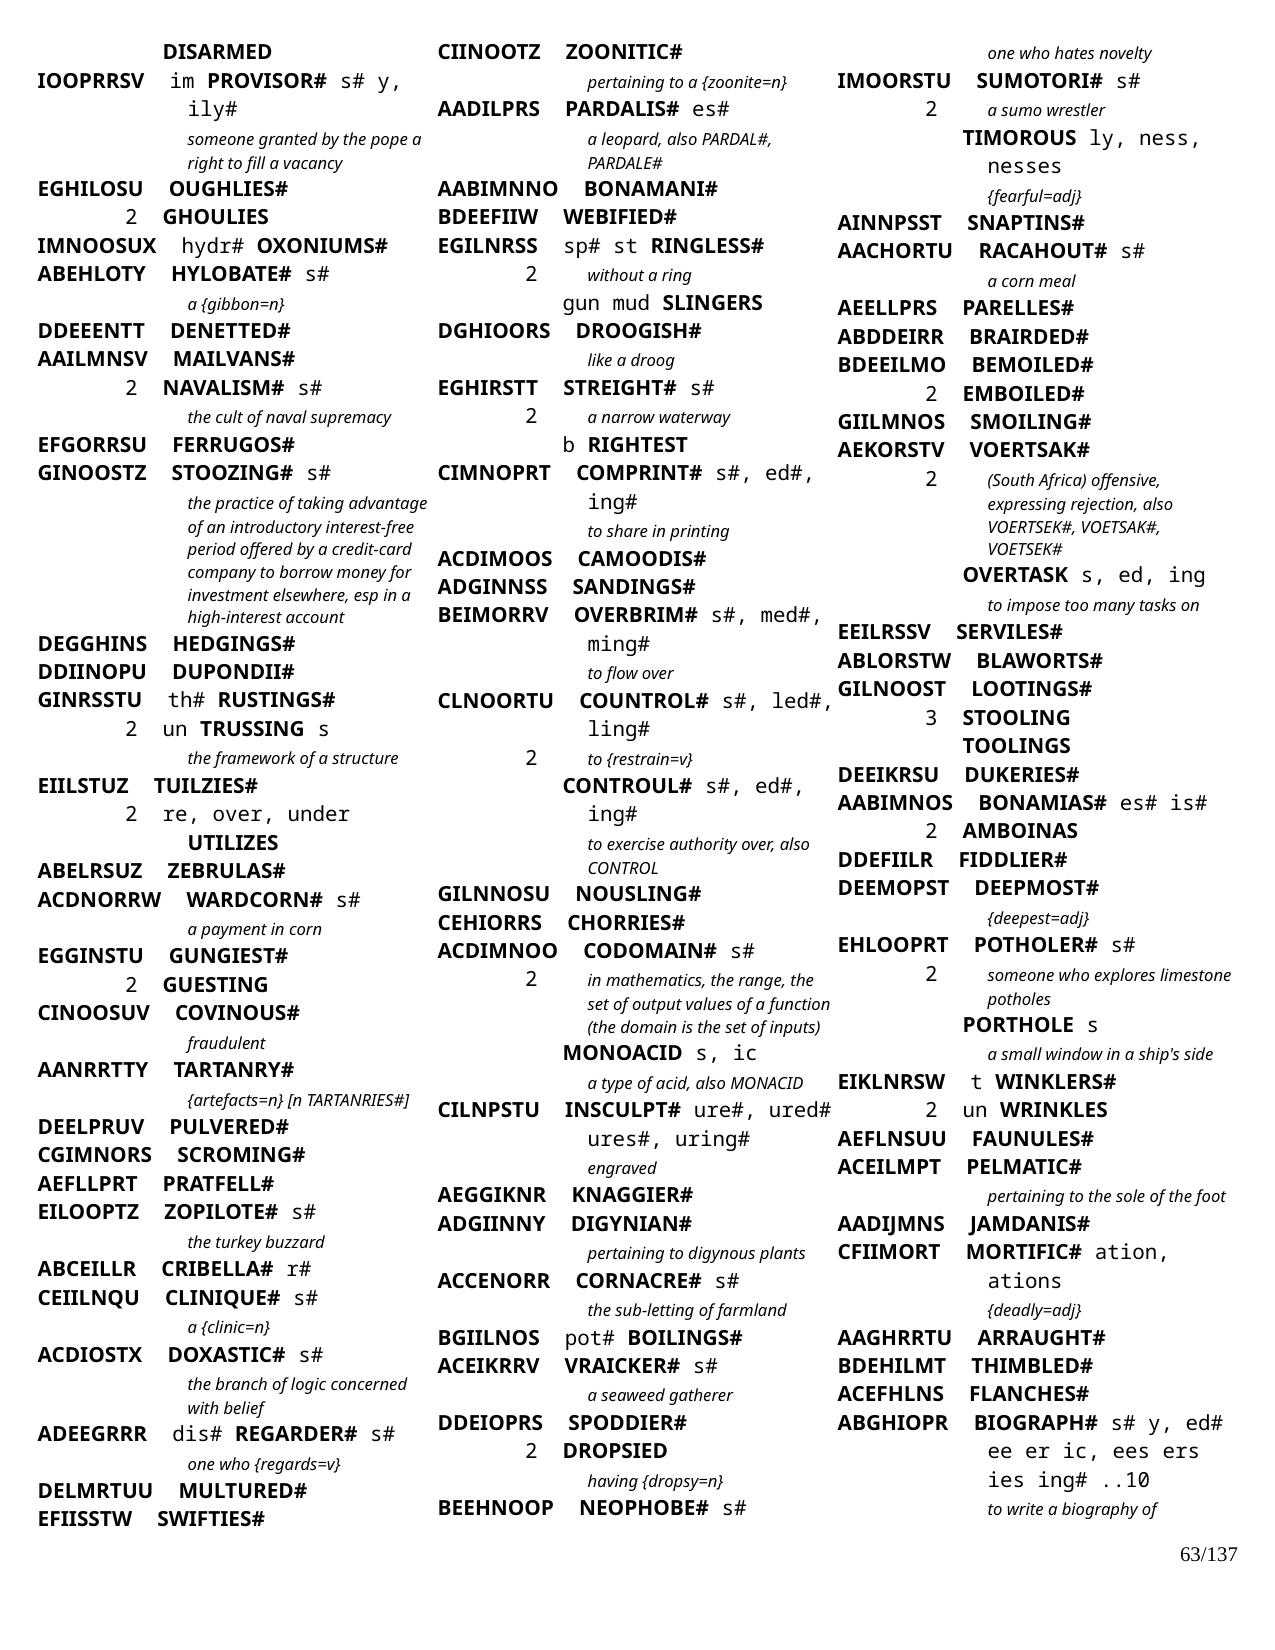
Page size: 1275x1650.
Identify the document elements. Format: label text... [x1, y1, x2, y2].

text a small window in a ship's side [837, 1038, 1237, 1067]
text a {clinic=n} [37, 1311, 437, 1340]
text engraved [437, 1152, 837, 1181]
text ABGHIOPR BIOGRAPH# s# y, ed# ee er ic, ees ers ies ing# ..10 [837, 1408, 1237, 1493]
text EGHILOSU OUGHLIES# [37, 174, 437, 202]
text ABCEILLR CRIBELLA# r# [37, 1254, 437, 1283]
text one who hates novelty [837, 37, 1237, 66]
text 2 re, over, under UTILIZES [37, 799, 437, 856]
text pertaining to the sole of the foot [837, 1181, 1237, 1209]
text IMNOOSUX hydr# OXONIUMS# [37, 231, 437, 259]
text AEFLNSUU FAUNULES# [837, 1124, 1237, 1152]
text the sub-letting of farmland [437, 1294, 837, 1323]
text ACEILMPT PELMATIC# [837, 1152, 1237, 1181]
text CONTROUL# s#, ed#, ing# [437, 771, 837, 828]
text GIILMNOS SMOILING# [837, 407, 1237, 436]
text GILNNOSU NOUSLING# [437, 879, 837, 908]
text DDIINOPU DUPONDII# [37, 657, 437, 686]
text DISARMED [37, 37, 437, 66]
text the cult of naval supremacy [37, 401, 437, 430]
text to share in printing [437, 515, 837, 544]
text like a droog [437, 344, 837, 373]
text one who {regards=v} [37, 1448, 437, 1476]
text a seaweed gatherer [437, 1379, 837, 1408]
text DEEIKRSU DUKERIES# [837, 760, 1237, 788]
text the turkey buzzard [37, 1226, 437, 1254]
text OVERTASK s, ed, ing [837, 561, 1237, 589]
text the practice of taking advantage of an introductory interest-free period offered by a credit-card company to borrow money for investment elsewhere, esp in a high-interest account [37, 487, 437, 629]
text {deepest=adj} [837, 902, 1237, 930]
text ACEIKRRV VRAICKER# s# [437, 1351, 837, 1379]
text 2 someone who explores limestone potholes [837, 959, 1237, 1010]
text 2 DROPSIED [437, 1436, 837, 1465]
text 2 AMBOINAS [837, 817, 1237, 845]
text DDEFIILR FIDDLIER# [837, 845, 1237, 873]
text AACHORTU RACAHOUT# s# [837, 237, 1237, 265]
text BEIMORRV OVERBRIM# s#, med#, ming# [437, 601, 837, 657]
text AEFLLPRT PRATFELL# [37, 1169, 437, 1197]
text AABIMNNO BONAMANI# [437, 174, 837, 202]
text CIMNOPRT COMPRINT# s#, ed#, ing# [437, 458, 837, 515]
text pertaining to a {zoonite=n} [437, 66, 837, 94]
text DGHIOORS DROOGISH# [437, 316, 837, 344]
text AADIJMNS JAMDANIS# [837, 1209, 1237, 1237]
text CLNOORTU COUNTROL# s#, led#, ling# [437, 686, 837, 743]
text CGIMNORS SCROMING# [37, 1141, 437, 1169]
text a payment in corn [37, 913, 437, 942]
text AEELLPRS PARELLES# [837, 293, 1237, 322]
text to impose too many tasks on [837, 589, 1237, 617]
text 2 without a ring [437, 259, 837, 288]
text EEILRSSV SERVILES# [837, 617, 1237, 646]
text MONOACID s, ic [437, 1038, 837, 1067]
text 2 NAVALISM# s# [37, 373, 437, 401]
text EIILSTUZ TUILZIES# [37, 771, 437, 799]
text IOOPRRSV im PROVISOR# s# y, ily# [37, 66, 437, 123]
text to exercise authority over, also CONTROL [437, 828, 837, 879]
text EILOOPTZ ZOPILOTE# s# [37, 1197, 437, 1226]
text having {dropsy=n} [437, 1465, 837, 1493]
text DEGGHINS HEDGINGS# [37, 629, 437, 657]
text {deadly=adj} [837, 1294, 1237, 1323]
text 2 a narrow waterway [437, 401, 837, 430]
text ADGIINNY DIGYNIAN# [437, 1209, 837, 1237]
text DDEEENTT DENETTED# [37, 316, 437, 344]
text GILNOOST LOOTINGS# [837, 674, 1237, 703]
text ABELRSUZ ZEBRULAS# [37, 856, 437, 885]
text AEGGIKNR KNAGGIER# [437, 1181, 837, 1209]
text {artefacts=n} [n TARTANRIES#] [37, 1084, 437, 1112]
text ACCENORR CORNACRE# s# [437, 1266, 837, 1294]
text someone granted by the pope a right to fill a vacancy [37, 123, 437, 174]
text AEKORSTV VOERTSAK# [837, 436, 1237, 464]
text ABLORSTW BLAWORTS# [837, 646, 1237, 674]
text AADILPRS PARDALIS# es# [437, 94, 837, 123]
text CEIILNQU CLINIQUE# s# [37, 1283, 437, 1311]
text 2 EMBOILED# [837, 379, 1237, 407]
text the framework of a structure [37, 742, 437, 771]
text CIINOOTZ ZOONITIC# [437, 37, 837, 66]
text ACDNORRW WARDCORN# s# [37, 885, 437, 913]
text {fearful=adj} [837, 180, 1237, 208]
text 2 (South Africa) offensive, expressing rejection, also VOERTSEK#, VOETSAK#, VOETSEK# [837, 464, 1237, 561]
text EIKLNRSW t WINKLERS# [837, 1067, 1237, 1095]
text GINRSSTU th# RUSTINGS# [37, 686, 437, 714]
text ACDIOSTX DOXASTIC# s# [37, 1340, 437, 1368]
text the branch of logic concerned with belief [37, 1368, 437, 1419]
text AANRRTTY TARTANRY# [37, 1055, 437, 1084]
text BDEEILMO BEMOILED# [837, 350, 1237, 379]
text TIMOROUS ly, ness, nesses [837, 123, 1237, 180]
text 2 un WRINKLES [837, 1095, 1237, 1124]
text fraudulent [37, 1027, 437, 1055]
text CINOOSUV COVINOUS# [37, 998, 437, 1027]
text GINOOSTZ STOOZING# s# [37, 458, 437, 487]
text PORTHOLE s [837, 1010, 1237, 1038]
text AAGHRRTU ARRAUGHT# [837, 1323, 1237, 1351]
text DEELPRUV PULVERED# [37, 1112, 437, 1141]
text ADEEGRRR dis# REGARDER# s# [37, 1419, 437, 1448]
text DELMRTUU MULTURED# [37, 1476, 437, 1504]
text a type of acid, also MONACID [437, 1067, 837, 1095]
text CEHIORRS CHORRIES# [437, 908, 837, 936]
text ABDDEIRR BRAIRDED# [837, 322, 1237, 350]
text DEEMOPST DEEPMOST# [837, 873, 1237, 902]
text 2 a sumo wrestler [837, 94, 1237, 123]
text b RIGHTEST [437, 430, 837, 458]
text 2 GHOULIES [37, 202, 437, 231]
text a leopard, also PARDAL#, PARDALE# [437, 123, 837, 174]
text ACEFHLNS FLANCHES# [837, 1379, 1237, 1408]
text 2 un TRUSSING s [37, 714, 437, 742]
text 2 GUESTING [37, 970, 437, 998]
text 2 in mathematics, the range, the set of output values of a function (the domain is the set of inputs) [437, 964, 837, 1038]
text BDEHILMT THIMBLED# [837, 1351, 1237, 1379]
text to write a biography of [837, 1493, 1237, 1522]
text BDEEFIIW WEBIFIED# [437, 202, 837, 231]
text BGIILNOS pot# BOILINGS# [437, 1323, 837, 1351]
text to flow over [437, 657, 837, 686]
text a corn meal [837, 265, 1237, 293]
text pertaining to digynous plants [437, 1237, 837, 1266]
text EHLOOPRT POTHOLER# s# [837, 930, 1237, 959]
text a {gibbon=n} [37, 288, 437, 316]
text EFIISSTW SWIFTIES# [37, 1504, 437, 1533]
text AAILMNSV MAILVANS# [37, 344, 437, 373]
text EGGINSTU GUNGIEST# [37, 942, 437, 970]
text IMOORSTU SUMOTORI# s# [837, 66, 1237, 94]
text gun mud SLINGERS [437, 288, 837, 316]
text EGHIRSTT STREIGHT# s# [437, 373, 837, 401]
text ACDIMOOS CAMOODIS# [437, 544, 837, 572]
text CILNPSTU INSCULPT# ure#, ured# ures#, uring# [437, 1095, 837, 1152]
text CFIIMORT MORTIFIC# ation, ations [837, 1237, 1237, 1294]
text ADGINNSS SANDINGS# [437, 572, 837, 601]
text EFGORRSU FERRUGOS# [37, 430, 437, 458]
text ACDIMNOO CODOMAIN# s# [437, 936, 837, 964]
text 3 STOOLING [837, 703, 1237, 731]
text TOOLINGS [837, 731, 1237, 760]
text AABIMNOS BONAMIAS# es# is# [837, 788, 1237, 817]
text EGILNRSS sp# st RINGLESS# [437, 231, 837, 259]
text AINNPSST SNAPTINS# [837, 208, 1237, 237]
text DDEIOPRS SPODDIER# [437, 1408, 837, 1436]
text ABEHLOTY HYLOBATE# s# [37, 259, 437, 288]
text BEEHNOOP NEOPHOBE# s# [437, 1493, 837, 1522]
text 2 to {restrain=v} [437, 743, 837, 771]
